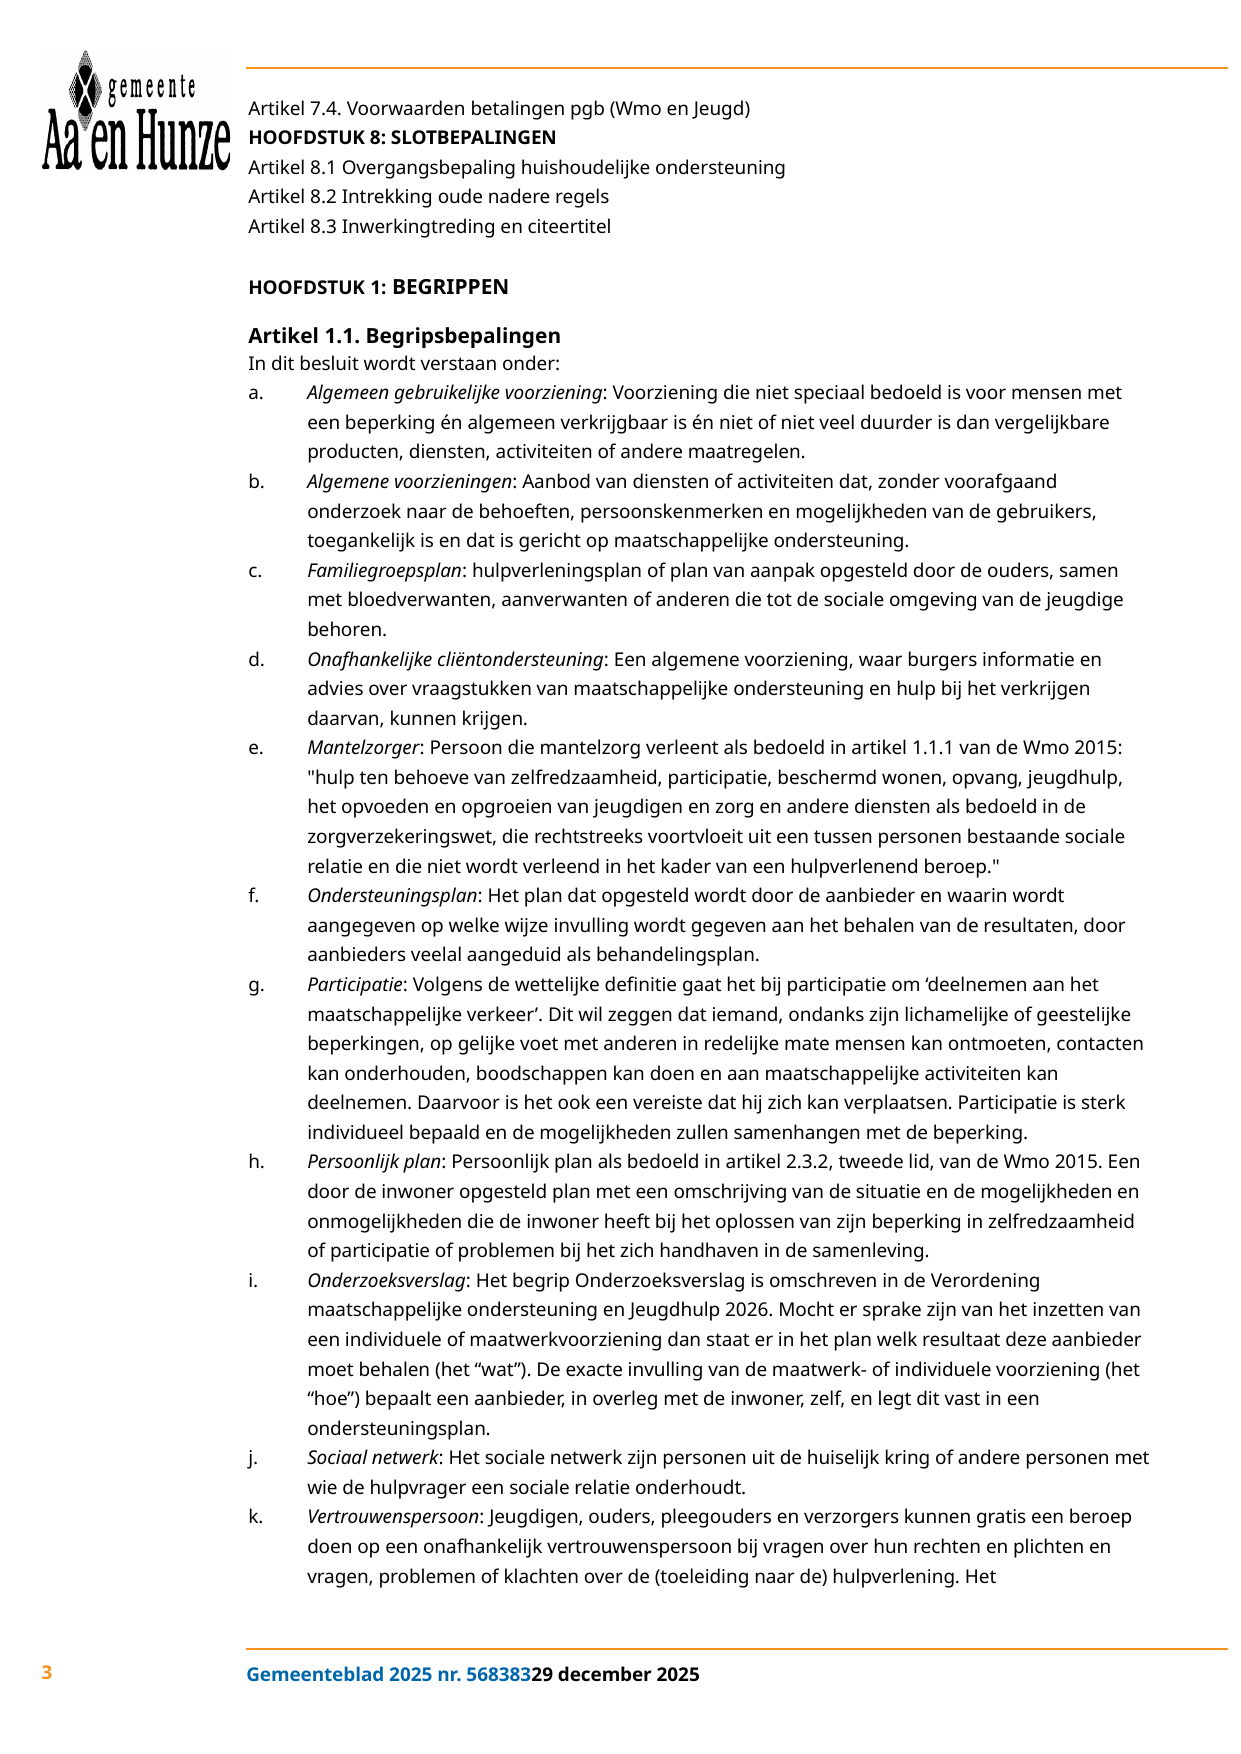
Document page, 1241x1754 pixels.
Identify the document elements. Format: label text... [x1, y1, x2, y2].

text Artikel 8.1 Overgangsbepaling huishoudelijke ondersteuning [248, 154, 1152, 180]
text Artikel 8.3 Inwerkingtreding en citeertitel [248, 213, 1152, 239]
text HOOFDSTUK 1: BEGRIPPEN [248, 272, 1152, 301]
list Mantelzorger: Persoon die mantelzorg verleent als bedoeld in artikel 1.1.1 van de Wmo 2015: "hulp ten behoeve van zelfredzaamheid, participatie, beschermd wonen, opvang, jeugdhulp, het opvoeden en opgroeien van jeugdigen en zorg en andere diensten als bedoeld in de zorgverzekeringswet, die rechtstreeks voortvloeit uit een tussen personen bestaande sociale relatie en die niet wordt verleend in het kader van een hulpverlenend beroep." [248, 734, 1152, 879]
list Persoonlijk plan: Persoonlijk plan als bedoeld in artikel 2.3.2, tweede lid, van de Wmo 2015. Een door de inwoner opgesteld plan met een omschrijving van de situatie en de mogelijkheden en onmogelijkheden die de inwoner heeft bij het oplossen van zijn beperking in zelfredzaamheid of participatie of problemen bij het zich handhaven in de samenleving. [248, 1149, 1152, 1263]
list Onderzoeksverslag: Het begrip Onderzoeksverslag is omschreven in de Verordening maatschappelijke ondersteuning en Jeugdhulp 2026. Mocht er sprake zijn van het inzetten van een individuele of maatwerkvoorziening dan staat er in het plan welk resultaat deze aanbieder moet behalen (het “wat”). De exacte invulling van de maatwerk- of individuele voorziening (het “hoe”) bepaalt een aanbieder, in overleg met de inwoner, zelf, en legt dit vast in een ondersteuningsplan. [248, 1267, 1152, 1441]
picture [41, 47, 231, 172]
text Artikel 7.4. Voorwaarden betalingen pgb (Wmo en Jeugd) [248, 95, 1152, 121]
text In dit besluit wordt verstaan onder: [248, 350, 1152, 376]
list Sociaal netwerk: Het sociale netwerk zijn personen uit de huiselijk kring of andere personen met wie de hulpvrager een sociale relatie onderhoudt. [248, 1444, 1152, 1500]
text Artikel 1.1. Begripsbepalingen [248, 322, 1152, 350]
list Ondersteuningsplan: Het plan dat opgesteld wordt door de aanbieder en waarin wordt aangegeven op welke wijze invulling wordt gegeven aan het behalen van de resultaten, door aanbieders veelal aangeduid als behandelingsplan. [248, 882, 1152, 967]
list Onafhankelijke cliëntondersteuning: Een algemene voorziening, waar burgers informatie en advies over vraagstukken van maatschappelijke ondersteuning en hulp bij het verkrijgen daarvan, kunnen krijgen. [248, 646, 1152, 731]
list Algemeen gebruikelijke voorziening: Voorziening die niet speciaal bedoeld is voor mensen met een beperking én algemeen verkrijgbaar is én niet of niet veel duurder is dan vergelijkbare producten, diensten, activiteiten of andere maatregelen. [248, 379, 1152, 464]
list Algemene voorzieningen: Aanbod van diensten of activiteiten dat, zonder voorafgaand onderzoek naar de behoeften, persoonskenmerken en mogelijkheden van de gebruikers, toegankelijk is en dat is gericht op maatschappelijke ondersteuning. [248, 468, 1152, 553]
text Artikel 8.2 Intrekking oude nadere regels [248, 183, 1152, 209]
text HOOFDSTUK 8: SLOTBEPALINGEN [248, 124, 1152, 150]
list Familiegroepsplan: hulpverleningsplan of plan van aanpak opgesteld door de ouders, samen met bloedverwanten, aanverwanten of anderen die tot de sociale omgeving van de jeugdige behoren. [248, 557, 1152, 642]
list Participatie: Volgens de wettelijke definitie gaat het bij participatie om ‘deelnemen aan het maatschappelijke verkeer’. Dit wil zeggen dat iemand, ondanks zijn lichamelijke of geestelijke beperkingen, op gelijke voet met anderen in redelijke mate mensen kan ontmoeten, contacten kan onderhouden, boodschappen kan doen en aan maatschappelijke activiteiten kan deelnemen. Daarvoor is het ook een vereiste dat hij zich kan verplaatsen. Participatie is sterk individueel bepaald en de mogelijkheden zullen samenhangen met de beperking. [248, 971, 1152, 1145]
list Vertrouwenspersoon: Jeugdigen, ouders, pleegouders en verzorgers kunnen gratis een beroep doen op een onafhankelijk vertrouwenspersoon bij vragen over hun rechten en plichten en vragen, problemen of klachten over de (toeleiding naar de) hulpverlening. Het [248, 1504, 1152, 1589]
